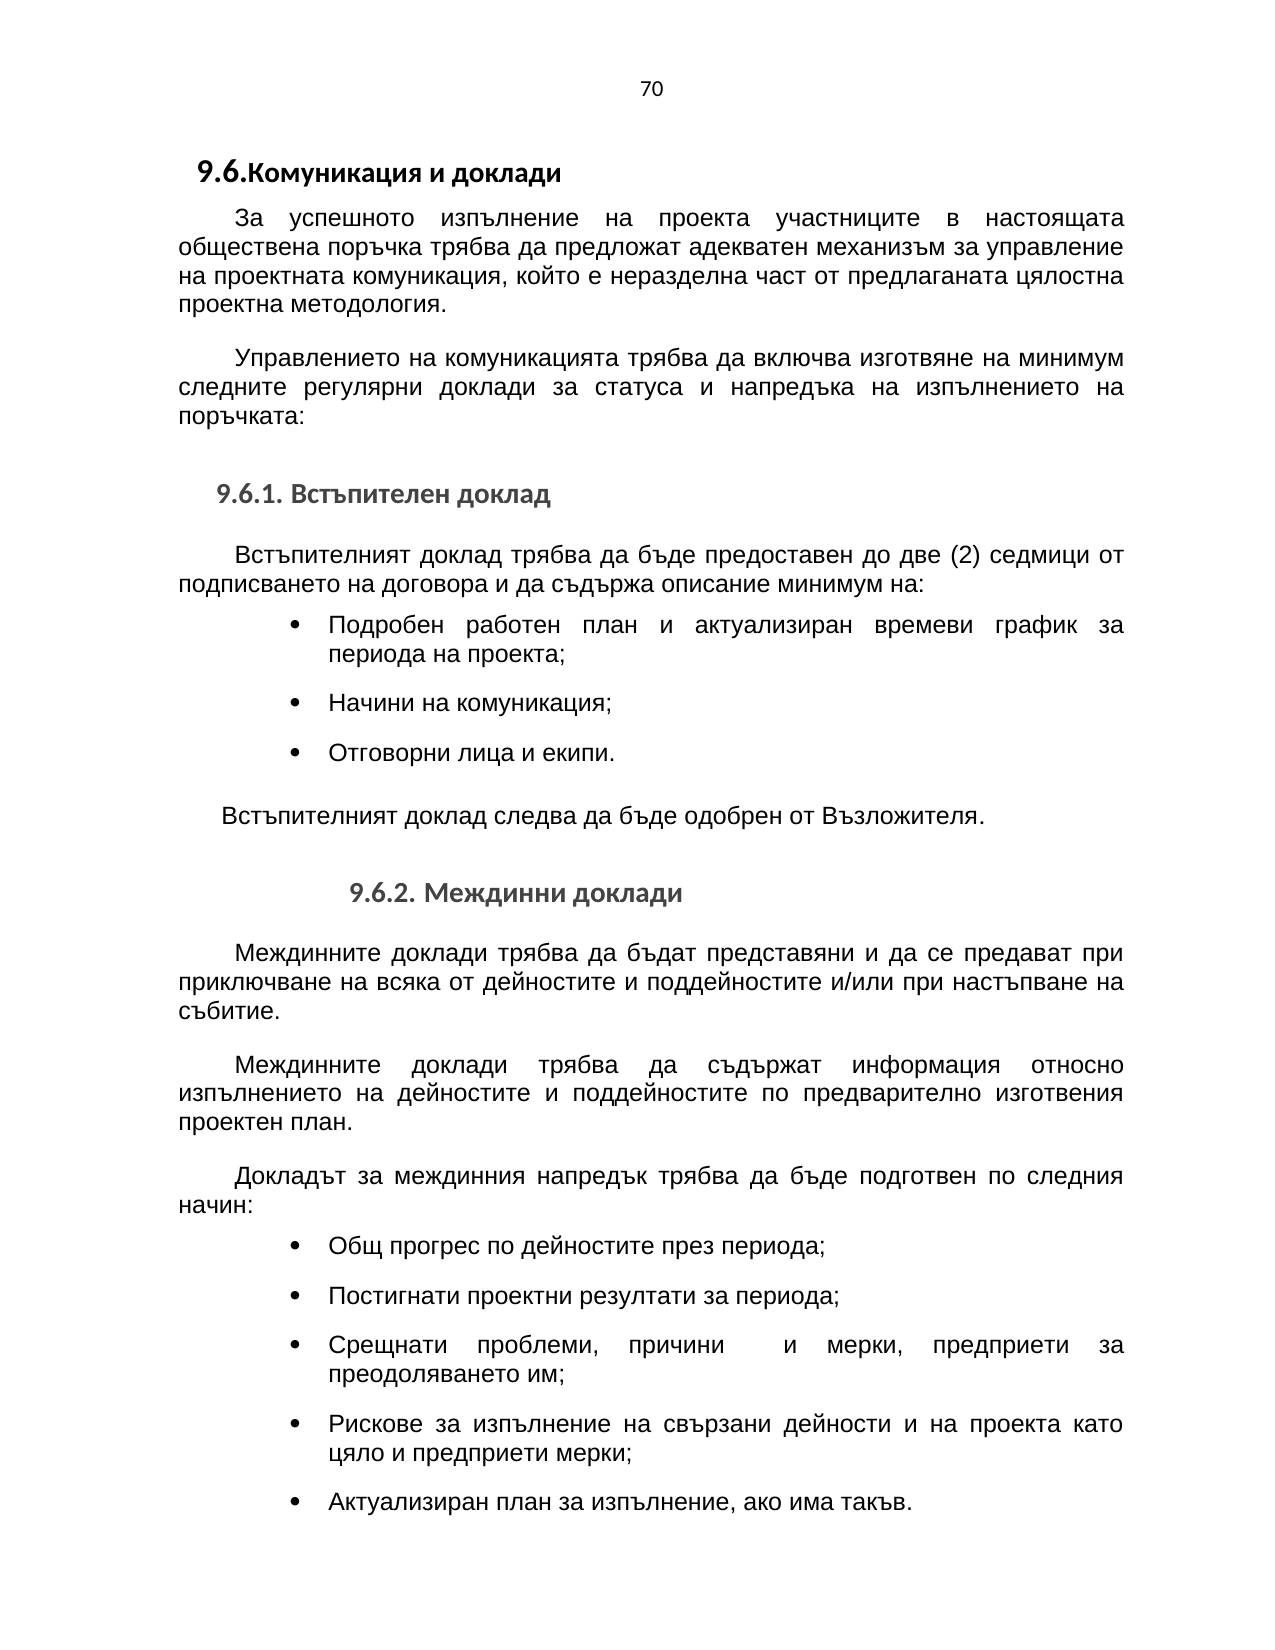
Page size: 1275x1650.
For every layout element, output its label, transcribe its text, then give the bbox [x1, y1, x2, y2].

text Междинните доклади трябва да съдържат информация относно изпълнението на дейностите и поддейностите по предварително изготвения проектен план. [178, 1050, 1125, 1136]
list Постигнати проектни резултати за периода; [291, 1281, 1125, 1309]
list Начини на комуникация; [291, 688, 1125, 717]
list Отговорни лица и екипи. [291, 738, 1125, 767]
text Встъпителният доклад следва да бъде одобрен от Възложителя. [178, 800, 1125, 831]
list Актуализиран план за изпълнение, ако има такъв. [291, 1487, 1125, 1516]
list Общ прогрес по дейностите през периода; [291, 1231, 1125, 1260]
text Междинните доклади трябва да бъдат представяни и да се предават при приключване на всяка от дейностите и поддейностите и/или при настъпване на събитие. [178, 938, 1125, 1025]
subtitle Комуникация и доклади [196, 150, 1125, 191]
text Управлението на комуникацията трябва да включва изготвяне на минимум следните регулярни доклади за статуса и напредъка на изпълнението на поръчката: [178, 343, 1125, 429]
text За успешното изпълнение на проекта участниците в настоящата обществена поръчка трябва да предложат адекватен механизъм за управление на проектната комуникация, който е неразделна част от предлаганата цялостна проектна методология. [178, 203, 1125, 318]
list Подробен работен план и актуализиран времеви график за периода на проекта; [291, 610, 1125, 667]
subtitle Междинни доклади [348, 874, 1125, 909]
list Рискове за изпълнение на свързани дейности и на проекта като цяло и предприети мерки; [291, 1409, 1125, 1466]
subtitle Встъпителен доклад [216, 475, 1125, 511]
text Встъпителният доклад трябва да бъде предоставен до две (2) седмици от подписването на договора и да съдържа описание минимум на: [178, 540, 1125, 597]
text Докладът за междинния напредък трябва да бъде подготвен по следния начин: [178, 1161, 1125, 1218]
list Срещнати проблеми, причини и мерки, предприети за преодоляването им; [291, 1330, 1125, 1388]
